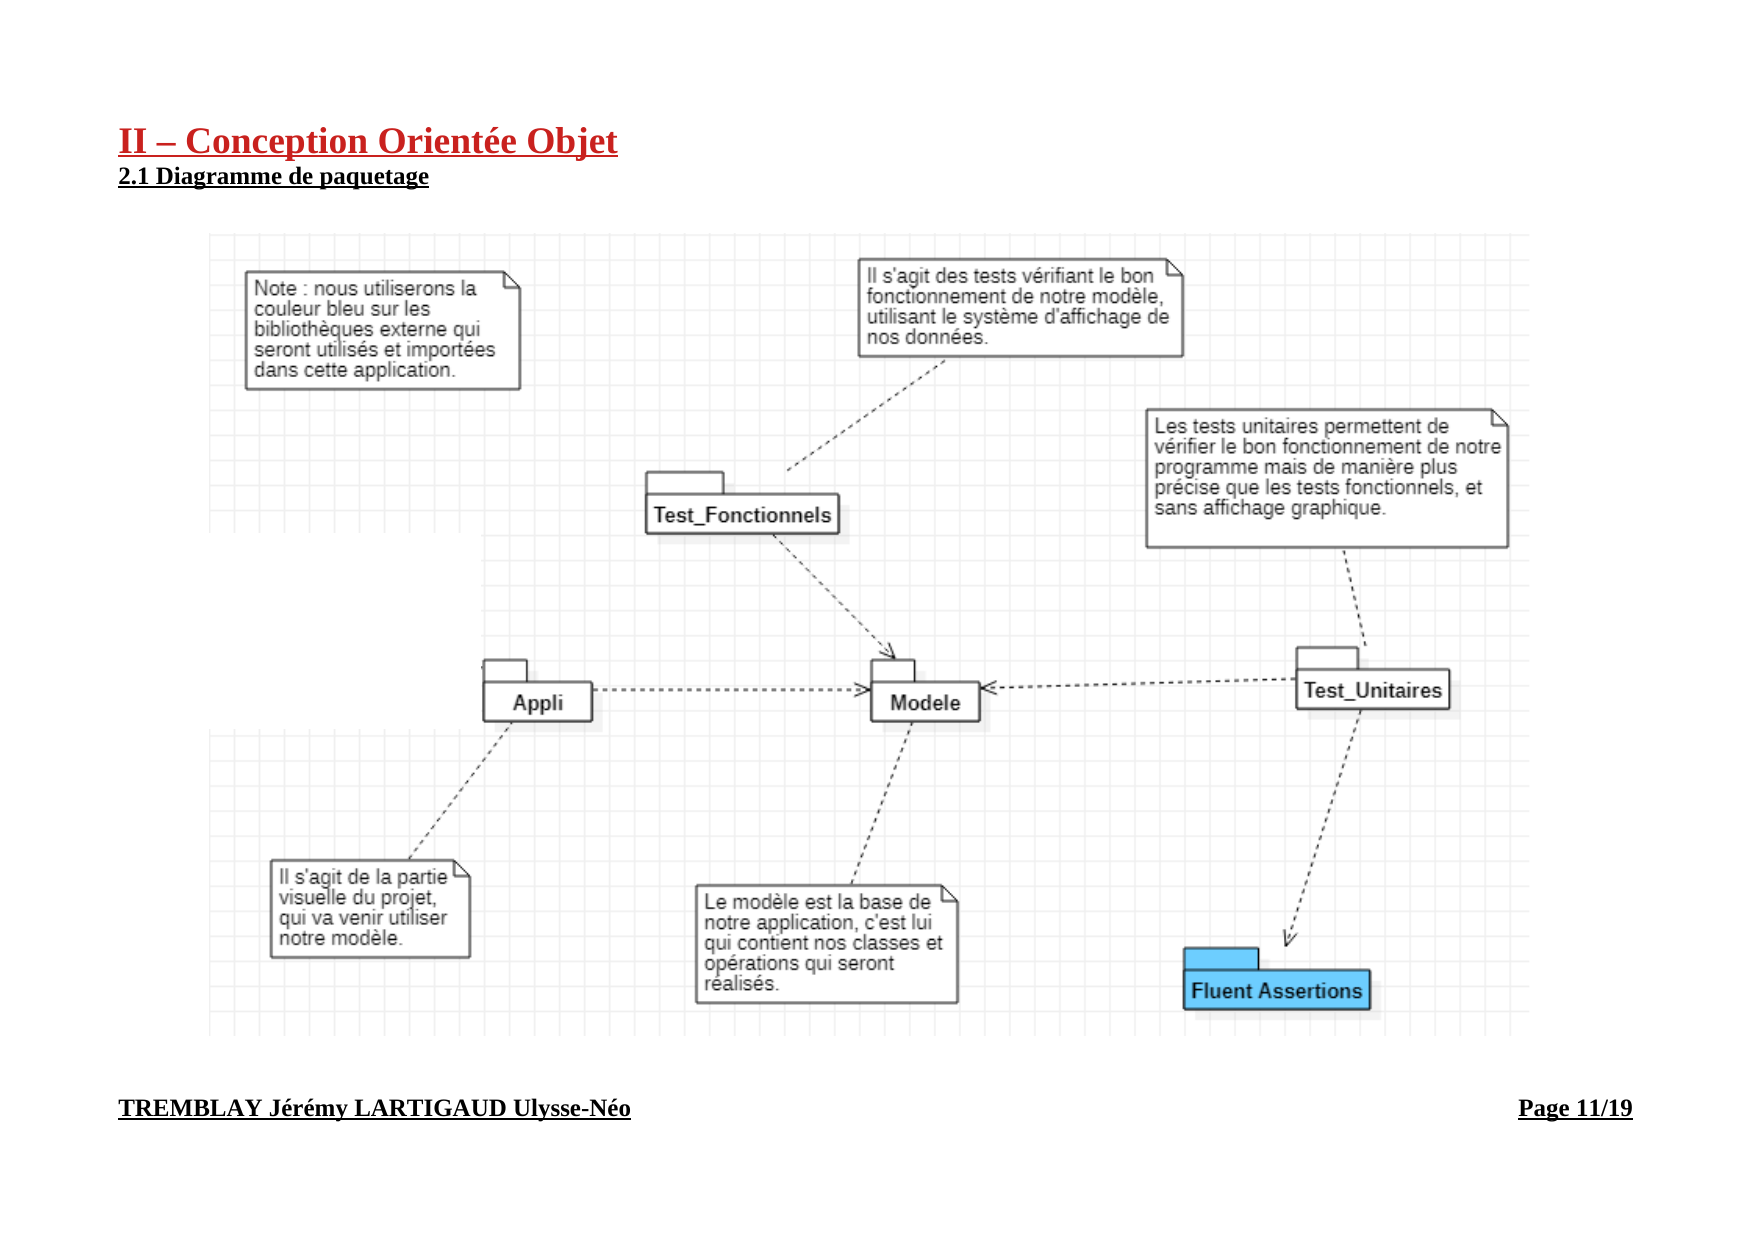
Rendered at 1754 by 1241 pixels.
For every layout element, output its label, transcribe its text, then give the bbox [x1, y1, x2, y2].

text 2.1 Diagramme de paquetage [118, 161, 1636, 190]
picture [209, 233, 1530, 1036]
text II – Conception Orientée Objet [118, 118, 1636, 161]
